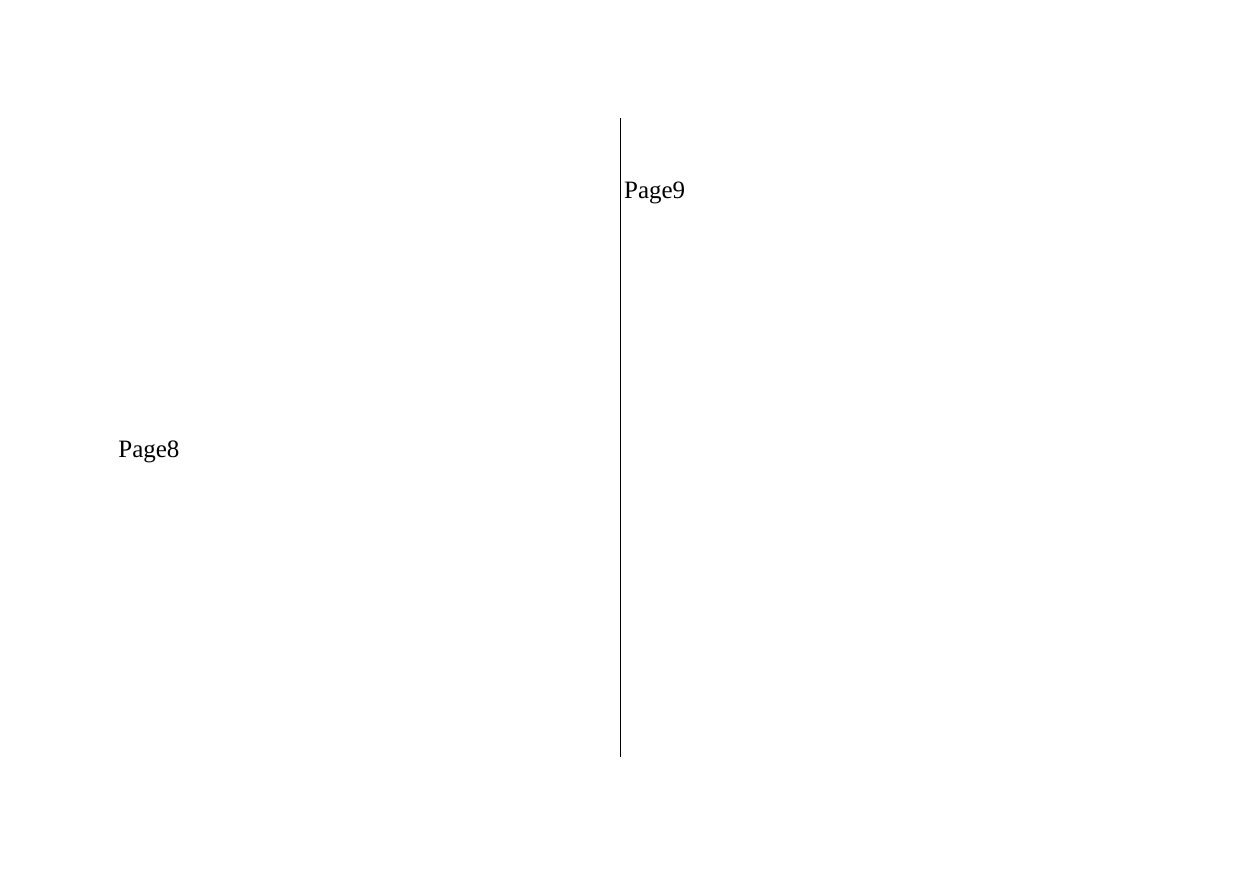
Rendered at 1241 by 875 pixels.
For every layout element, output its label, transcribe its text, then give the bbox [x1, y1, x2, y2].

text Page9 [624, 176, 1122, 204]
text Page8 [118, 434, 616, 463]
